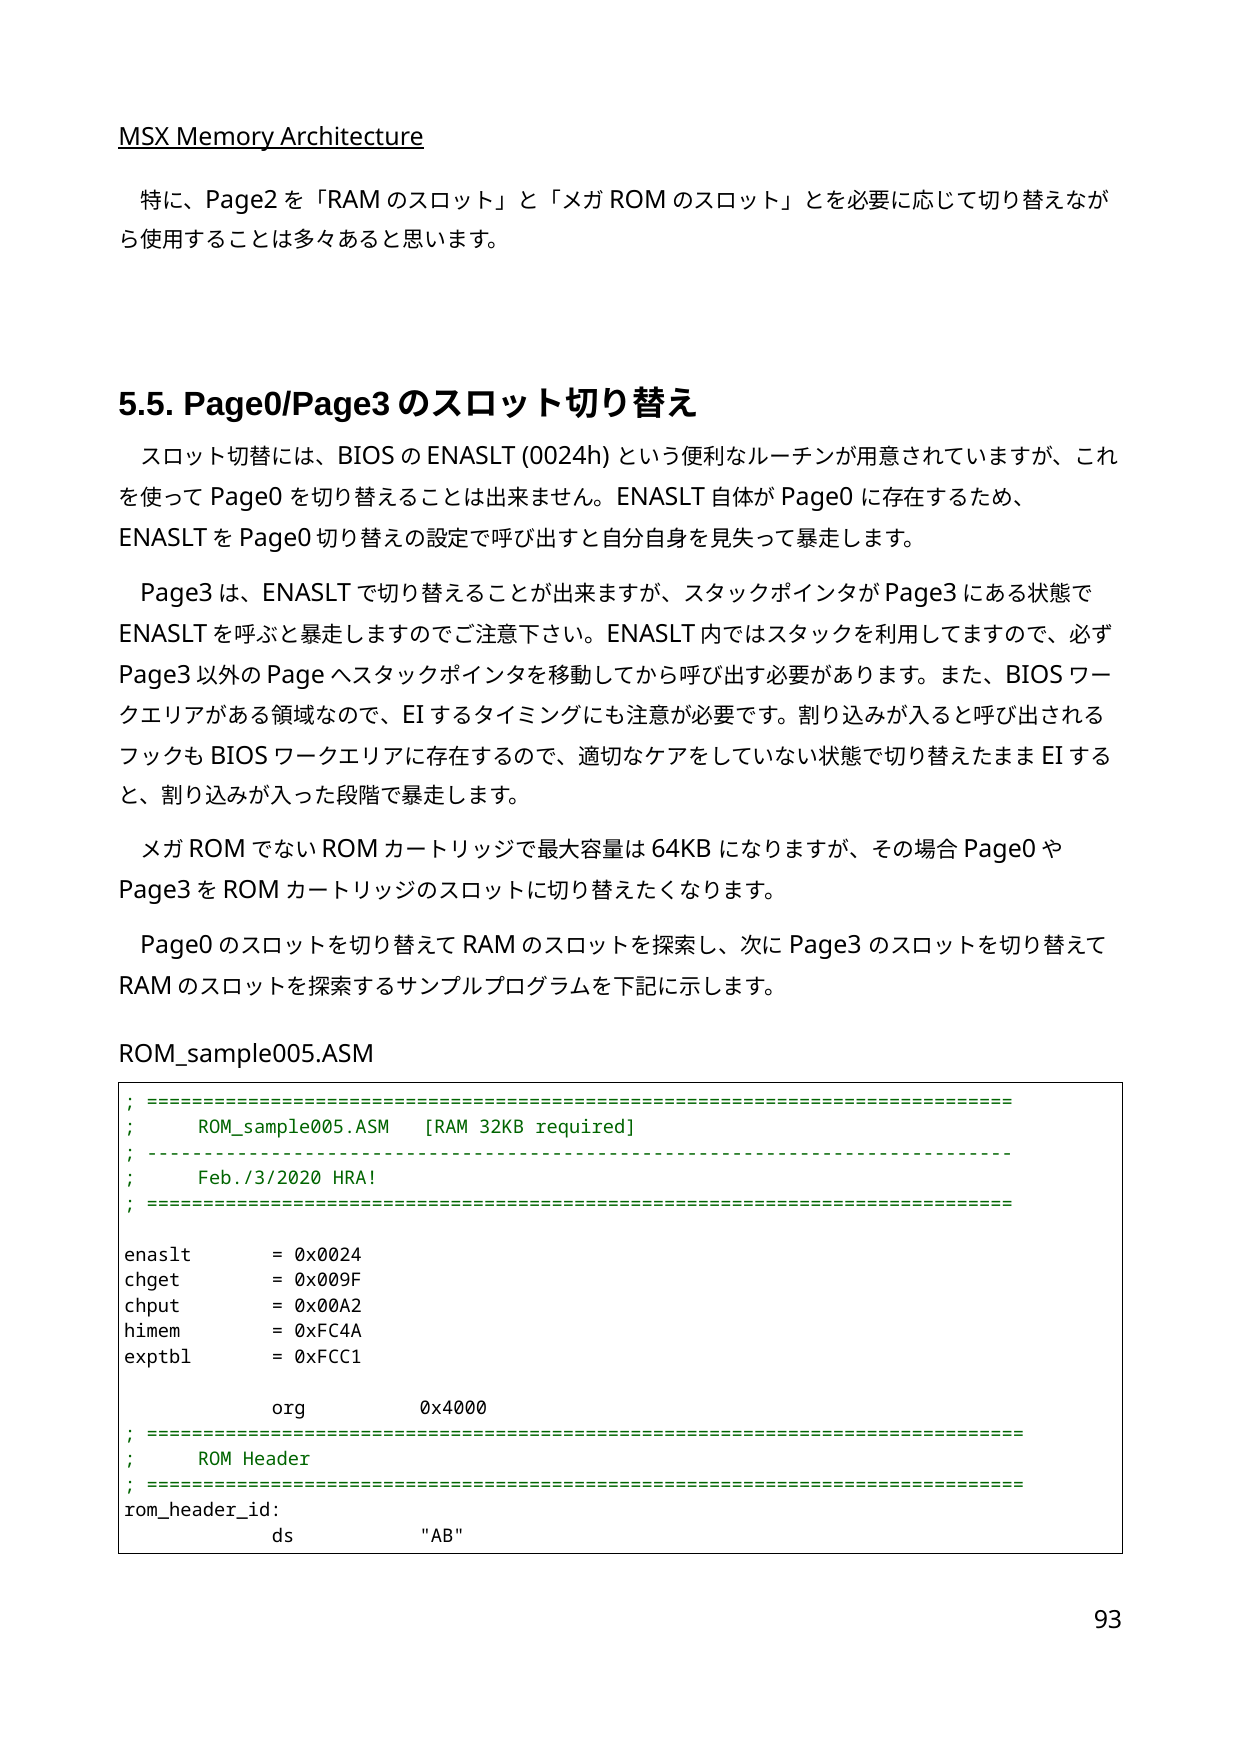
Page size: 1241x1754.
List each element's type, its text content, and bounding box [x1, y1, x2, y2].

text Page0のスロットを切り替えてRAMのスロットを探索し、次に Page3 のスロットを切り替えてRAMのスロットを探索するサンプルプログラムを下記に示します。 [118, 927, 1122, 1002]
text スロット切替には、BIOSのENASLT (0024h) という便利なルーチンが用意されていますが、これを使って Page0 を切り替えることは出来ません。ENASLT自体が Page0 に存在するため、ENASLTをPage0切り替えの設定で呼び出すと自分自身を見失って暴走します。 [118, 437, 1122, 553]
text メガROMでないROMカートリッジで最大容量は 64KB になりますが、その場合 Page0やPage3をROMカートリッジのスロットに切り替えたくなります。 [118, 831, 1122, 906]
text ROM_sample005.ASM [118, 1036, 1122, 1070]
subtitle 5.5. Page0/Page3のスロット切り替え [118, 376, 1122, 425]
table_header ; ============================================================================= ; ROM_sample005.ASM [RAM 32KB required] ; ----------------------------------------------------------------------------- ; Feb./3/2020 HRA! ; ============================================================================= enaslt = 0x0024 chget = 0x009F chput = 0x00A2 himem = 0xFC4A exptbl = 0xFCC1 org 0x4000 ; ============================================================================== ; ROM Header ; ============================================================================== rom_header_id: ds "AB" [119, 1083, 1122, 1553]
text Page3は、ENASLTで切り替えることが出来ますが、スタックポインタがPage3にある状態でENASLTを呼ぶと暴走しますのでご注意下さい。ENASLT内ではスタックを利用してますので、必ずPage3以外のPageへスタックポインタを移動してから呼び出す必要があります。また、BIOSワークエリアがある領域なので、EIするタイミングにも注意が必要です。割り込みが入ると呼び出されるフックもBIOSワークエリアに存在するので、適切なケアをしていない状態で切り替えたままEIすると、割り込みが入った段階で暴走します。 [118, 574, 1122, 810]
text 特に、Page2を「RAMのスロット」と「メガROMのスロット」とを必要に応じて切り替えながら使用することは多々あると思います。 [118, 182, 1122, 254]
